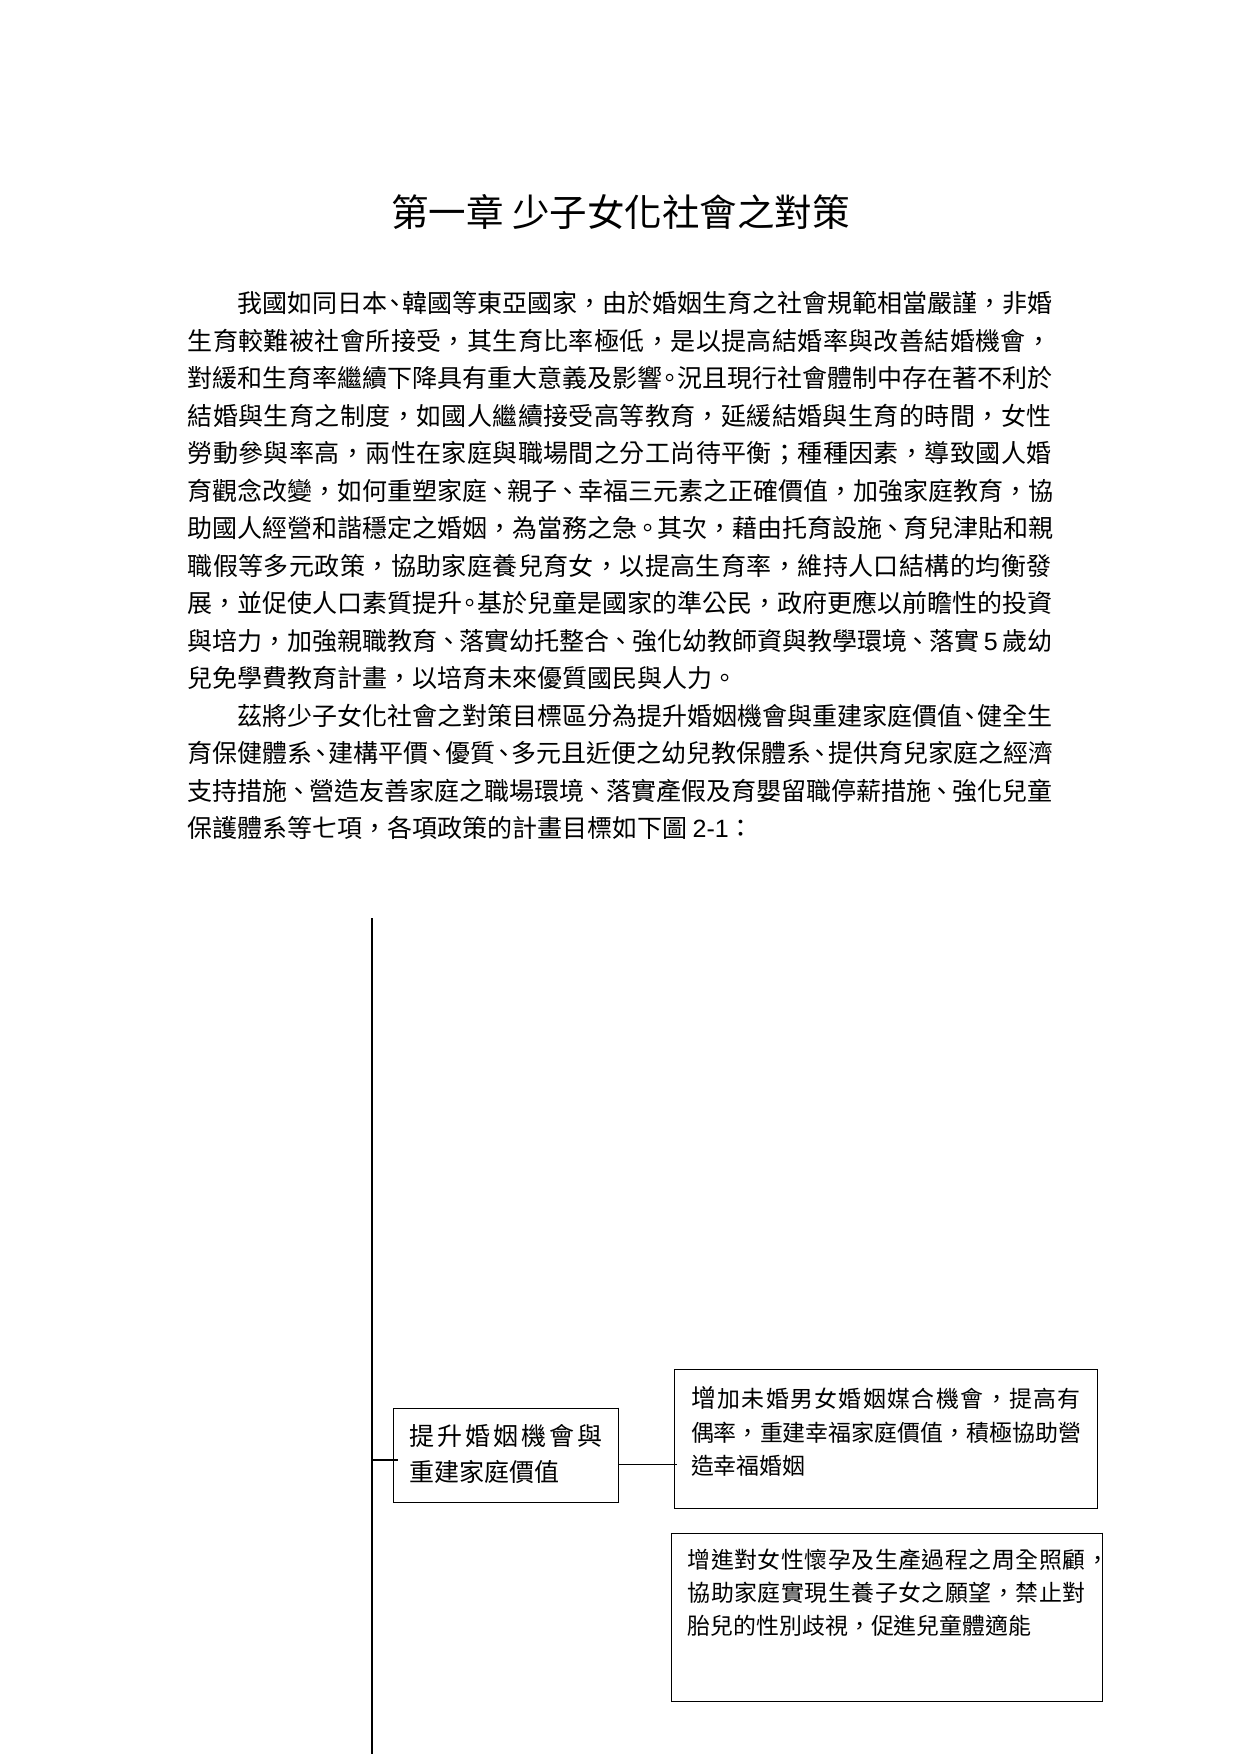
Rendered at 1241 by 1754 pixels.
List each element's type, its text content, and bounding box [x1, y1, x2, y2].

text 第一章 少子女化社會之對策 [187, 183, 1053, 237]
text 提升婚姻機會與重建家庭價值 [409, 1417, 603, 1489]
text 增進對女性懷孕及生產過程之周全照顧，協助家庭實現生養子女之願望，禁止對胎兒的性別歧視，促進兒童體適能 [687, 1542, 1086, 1641]
text 我國如同日本、韓國等東亞國家，由於婚姻生育之社會規範相當嚴謹，非婚生育較難被社會所接受，其生育比率極低，是以提高結婚率與改善結婚機會，對緩和生育率繼續下降具有重大意義及影響。況且現行社會體制中存在著不利於結婚與生育之制度，如國人繼續接受高等教育，延緩結婚與生育的時間，女性勞動參與率高，兩性在家庭與職場間之分工尚待平衡；種種因素，導致國人婚育觀念改變，如何重塑家庭、親子、幸福三元素之正確價值，加強家庭教育，協助國人經營和諧穩定之婚姻，為當務之急。其次，藉由托育設施、育兒津貼和親職假等多元政策，協助家庭養兒育女，以提高生育率，維持人口結構的均衡發展，並促使人口素質提升。基於兒童是國家的準公民，政府更應以前瞻性的投資與培力，加強親職教育、落實幼托整合、強化幼教師資與教學環境、落實5歲幼兒免學費教育計畫，以培育未來優質國民與人力。 [187, 283, 1053, 696]
text 增加未婚男女婚姻媒合機會，提高有偶率，重建幸福家庭價值，積極協助營造幸福婚姻 [691, 1378, 1081, 1481]
text 茲將少子女化社會之對策目標區分為提升婚姻機會與重建家庭價值、健全生育保健體系、建構平價、優質、多元且近便之幼兒教保體系、提供育兒家庭之經濟支持措施、營造友善家庭之職場環境、落實產假及育嬰留職停薪措施、強化兒童保護體系等七項，各項政策的計畫目標如下圖2-1： [187, 696, 1053, 846]
